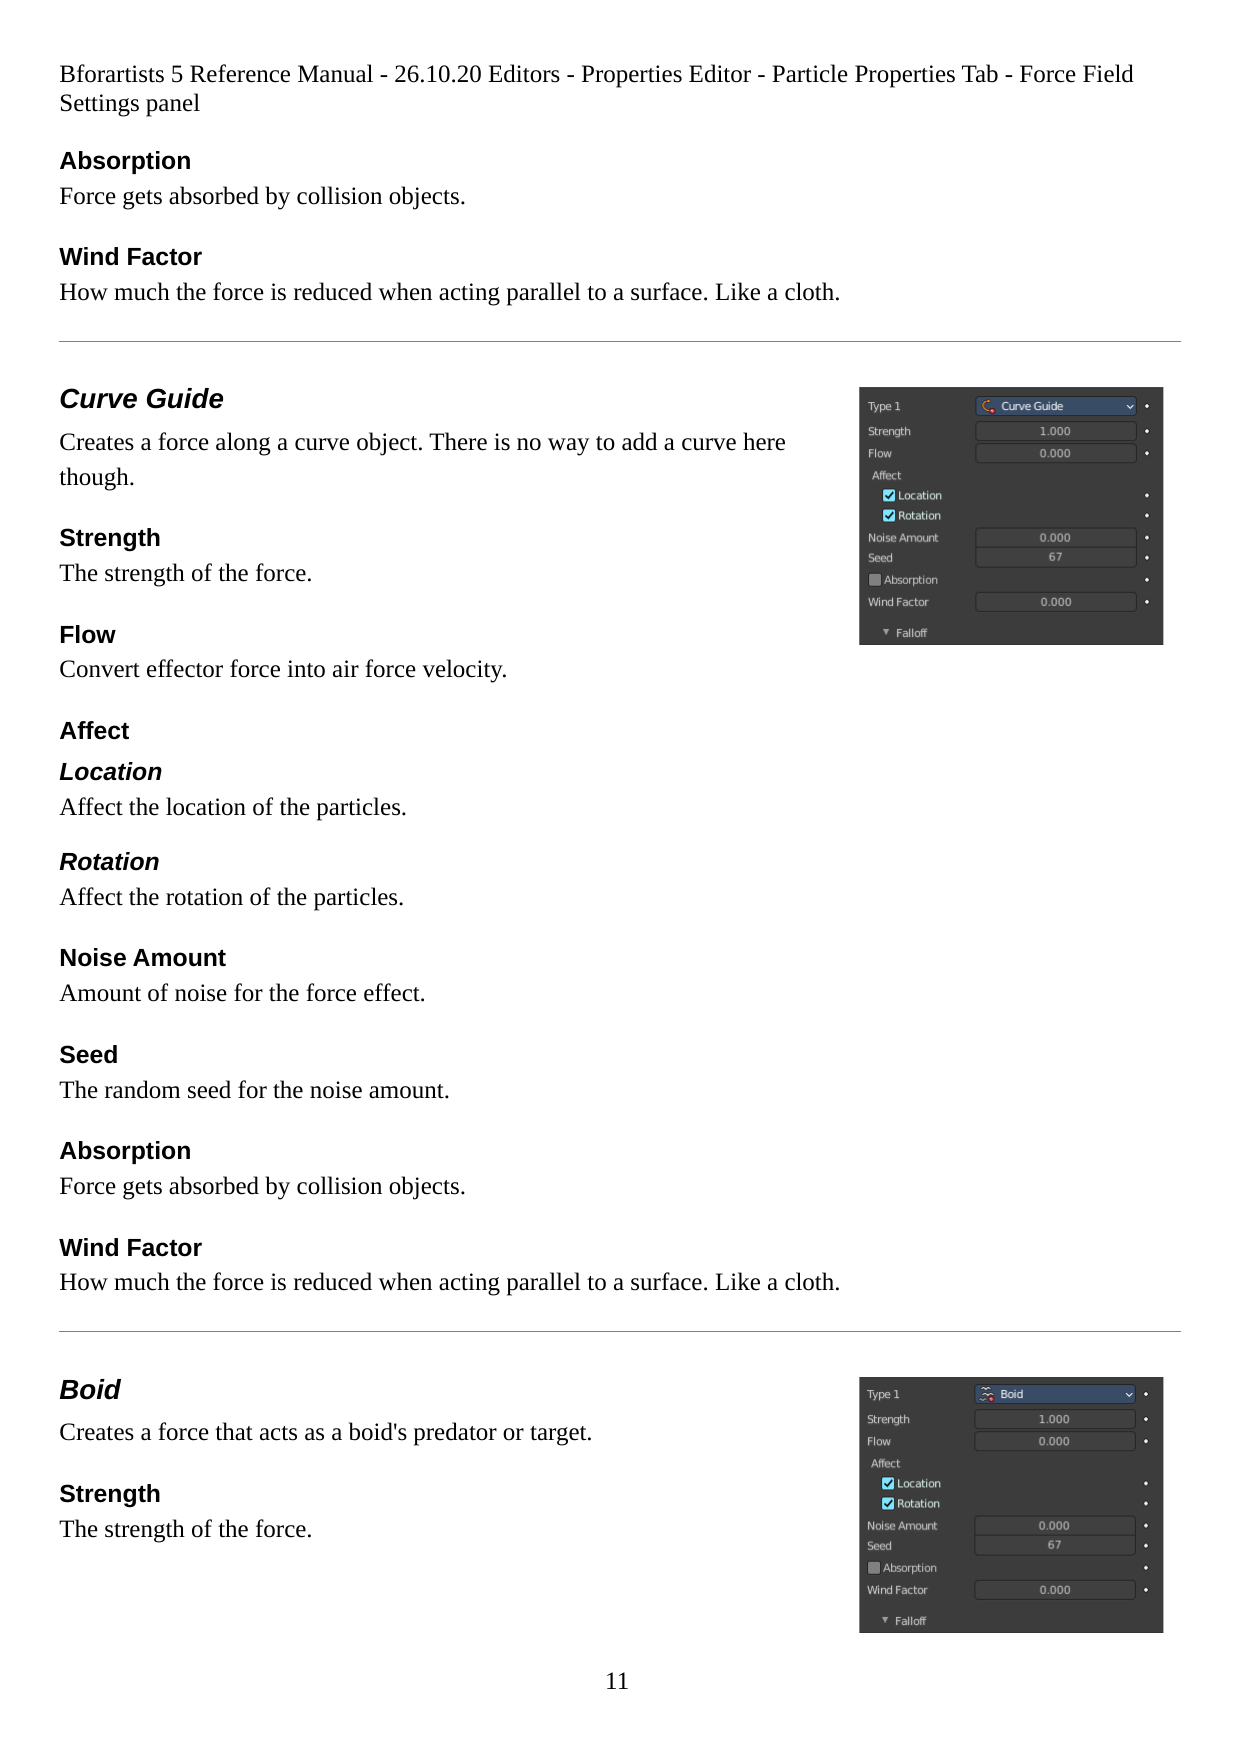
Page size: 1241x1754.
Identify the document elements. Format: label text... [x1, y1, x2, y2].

subtitle Strength [59, 523, 859, 552]
subtitle Flow [59, 620, 1181, 648]
text Affect the location of the particles. [59, 792, 1181, 821]
subtitle [1164, 1479, 1181, 1508]
text Force gets absorbed by collision objects. [59, 1171, 1181, 1200]
text The strength of the force. [59, 1514, 859, 1543]
text How much the force is reduced when acting parallel to a surface. Like a cloth. [59, 1267, 1181, 1296]
picture [859, 1377, 1164, 1633]
text Affect the rotation of the particles. [59, 882, 1181, 911]
text The strength of the force. [59, 558, 859, 587]
subtitle Noise Amount [59, 943, 1181, 972]
subtitle Curve Guide [59, 383, 1181, 415]
subtitle Wind Factor [59, 1233, 1181, 1261]
subtitle Boid [59, 1373, 1181, 1405]
subtitle Absorption [59, 146, 1181, 174]
subtitle Rotation [59, 847, 1181, 876]
text Convert effector force into air force velocity. [59, 654, 1181, 683]
text Force gets absorbed by collision objects. [59, 181, 1181, 209]
picture [859, 387, 1164, 645]
text The random seed for the noise amount. [59, 1075, 1181, 1103]
subtitle [1164, 523, 1181, 552]
subtitle Seed [59, 1040, 1181, 1068]
subtitle Wind Factor [59, 242, 1181, 271]
text How much the force is reduced when acting parallel to a surface. Like a cloth. [59, 277, 1181, 306]
subtitle Location [59, 757, 1181, 786]
text Creates a force along a curve object. There is no way to add a curve here though. [59, 427, 859, 491]
subtitle Affect [59, 716, 1181, 744]
subtitle Absorption [59, 1136, 1181, 1165]
subtitle Strength [59, 1479, 859, 1508]
text Creates a force that acts as a boid's predator or target. [59, 1417, 859, 1446]
text Amount of noise for the force effect. [59, 978, 1181, 1007]
